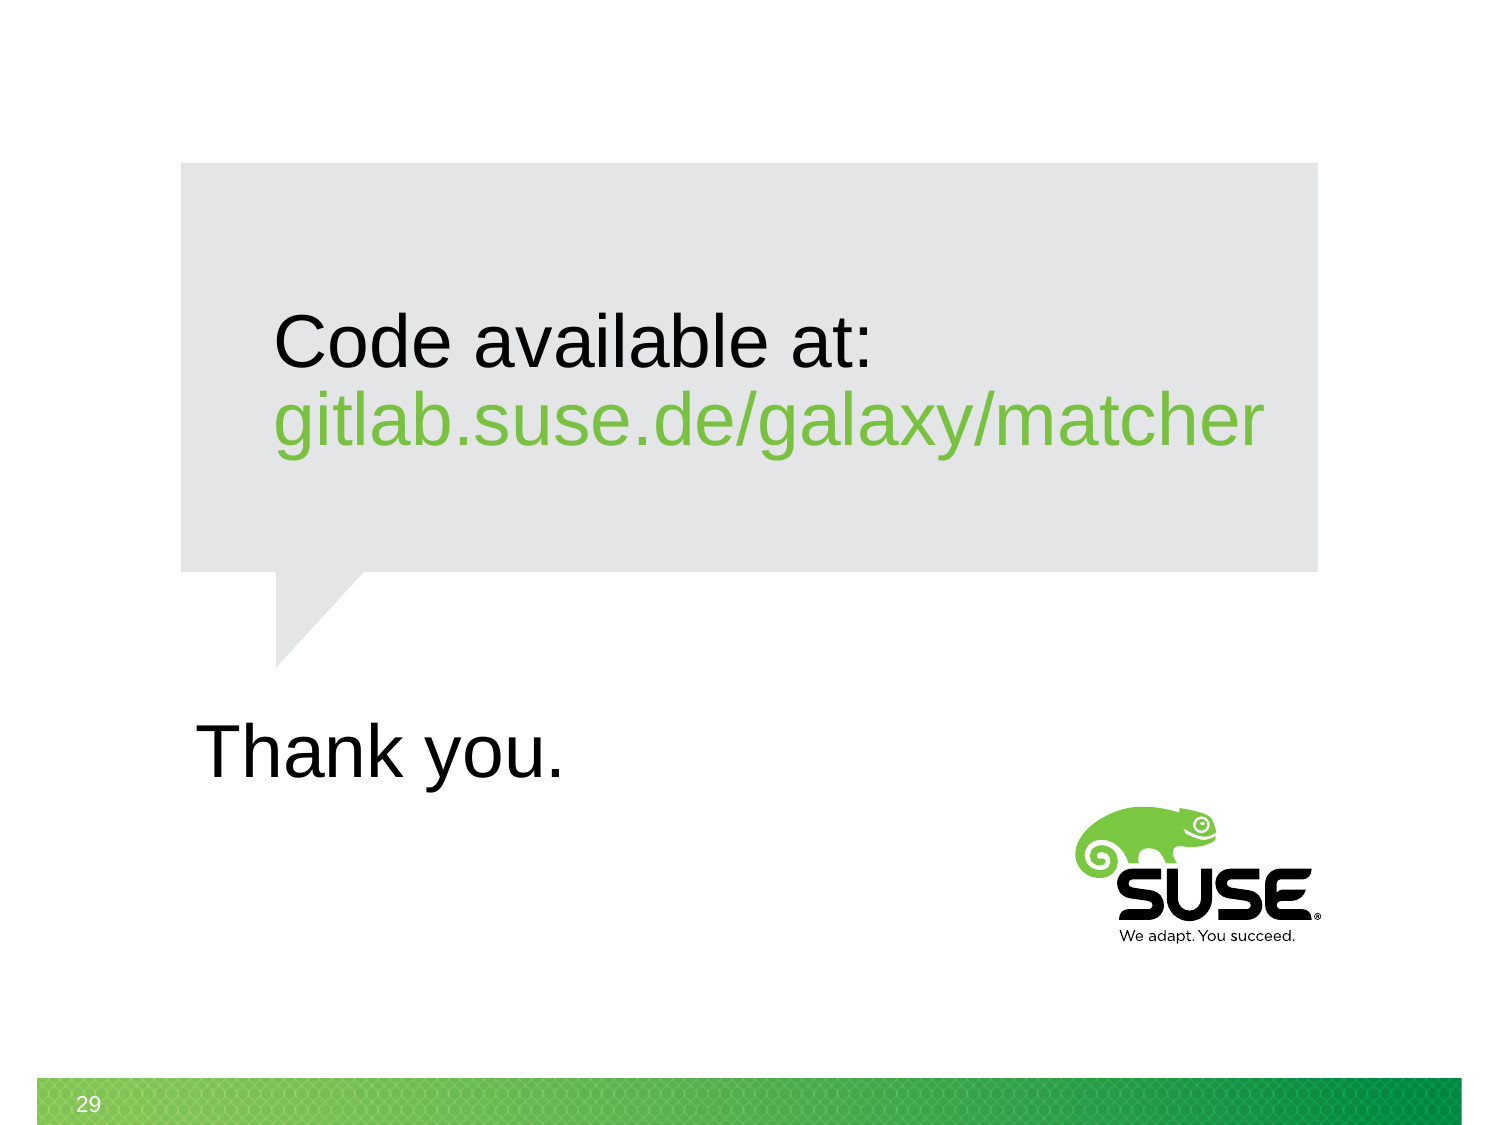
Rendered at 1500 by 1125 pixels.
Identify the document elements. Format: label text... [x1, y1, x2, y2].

picture [37, 1078, 1462, 1125]
text_box Code available at: gitlab.suse.de/galaxy/matcher [259, 213, 1334, 469]
